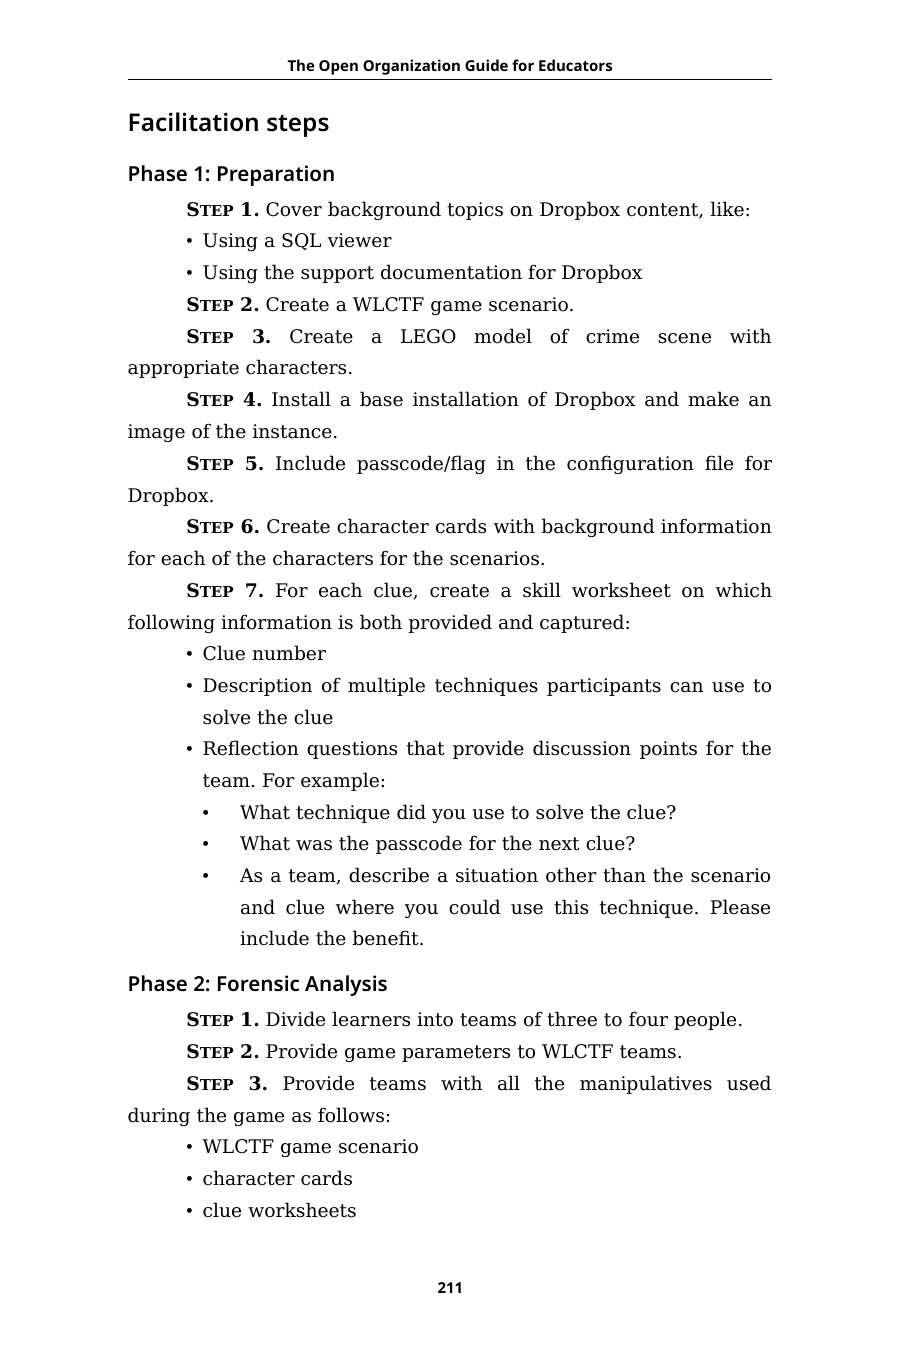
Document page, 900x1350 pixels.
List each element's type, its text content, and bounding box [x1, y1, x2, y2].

text Step 2. Create a WLCTF game scenario. [127, 294, 772, 316]
list Clue number [186, 643, 772, 665]
list As a team, describe a situation other than the scenario and clue where you could use this technique. Please include the benefit. [202, 865, 772, 950]
list WLCTF game scenario [186, 1136, 772, 1158]
text Step 7. For each clue, create a skill worksheet on which following information is both provided and captured: [127, 580, 772, 633]
text Step 3. Create a LEGO model of crime scene with appropriate characters. [127, 326, 772, 379]
text Step 4. Install a base installation of Dropbox and make an image of the instance. [127, 389, 772, 443]
subtitle Phase 1: Preparation [127, 162, 772, 186]
list Using the support documentation for Dropbox [186, 262, 772, 284]
text Step 6. Create character cards with background information for each of the characters for the scenarios. [127, 516, 772, 570]
list What technique did you use to solve the clue? [202, 802, 772, 823]
text Step 2. Provide game parameters to WLCTF teams. [127, 1041, 772, 1063]
text Step 5. Include passcode/flag in the configuration file for Dropbox. [127, 453, 772, 506]
list What was the passcode for the next clue? [202, 833, 772, 855]
subtitle Facilitation steps [127, 109, 772, 137]
list Reflection questions that provide discussion points for the team. For example: [186, 738, 772, 792]
list Description of multiple techniques participants can use to solve the clue [186, 675, 772, 728]
subtitle Phase 2: Forensic Analysis [127, 972, 772, 996]
text Step 1. Cover background topics on Dropbox content, like: [127, 198, 772, 220]
list Using a SQL viewer [186, 230, 772, 252]
text Step 1. Divide learners into teams of three to four people. [127, 1009, 772, 1031]
text Step 3. Provide teams with all the manipulatives used during the game as follows: [127, 1073, 772, 1127]
list clue worksheets [186, 1200, 772, 1222]
list character cards [186, 1168, 772, 1190]
